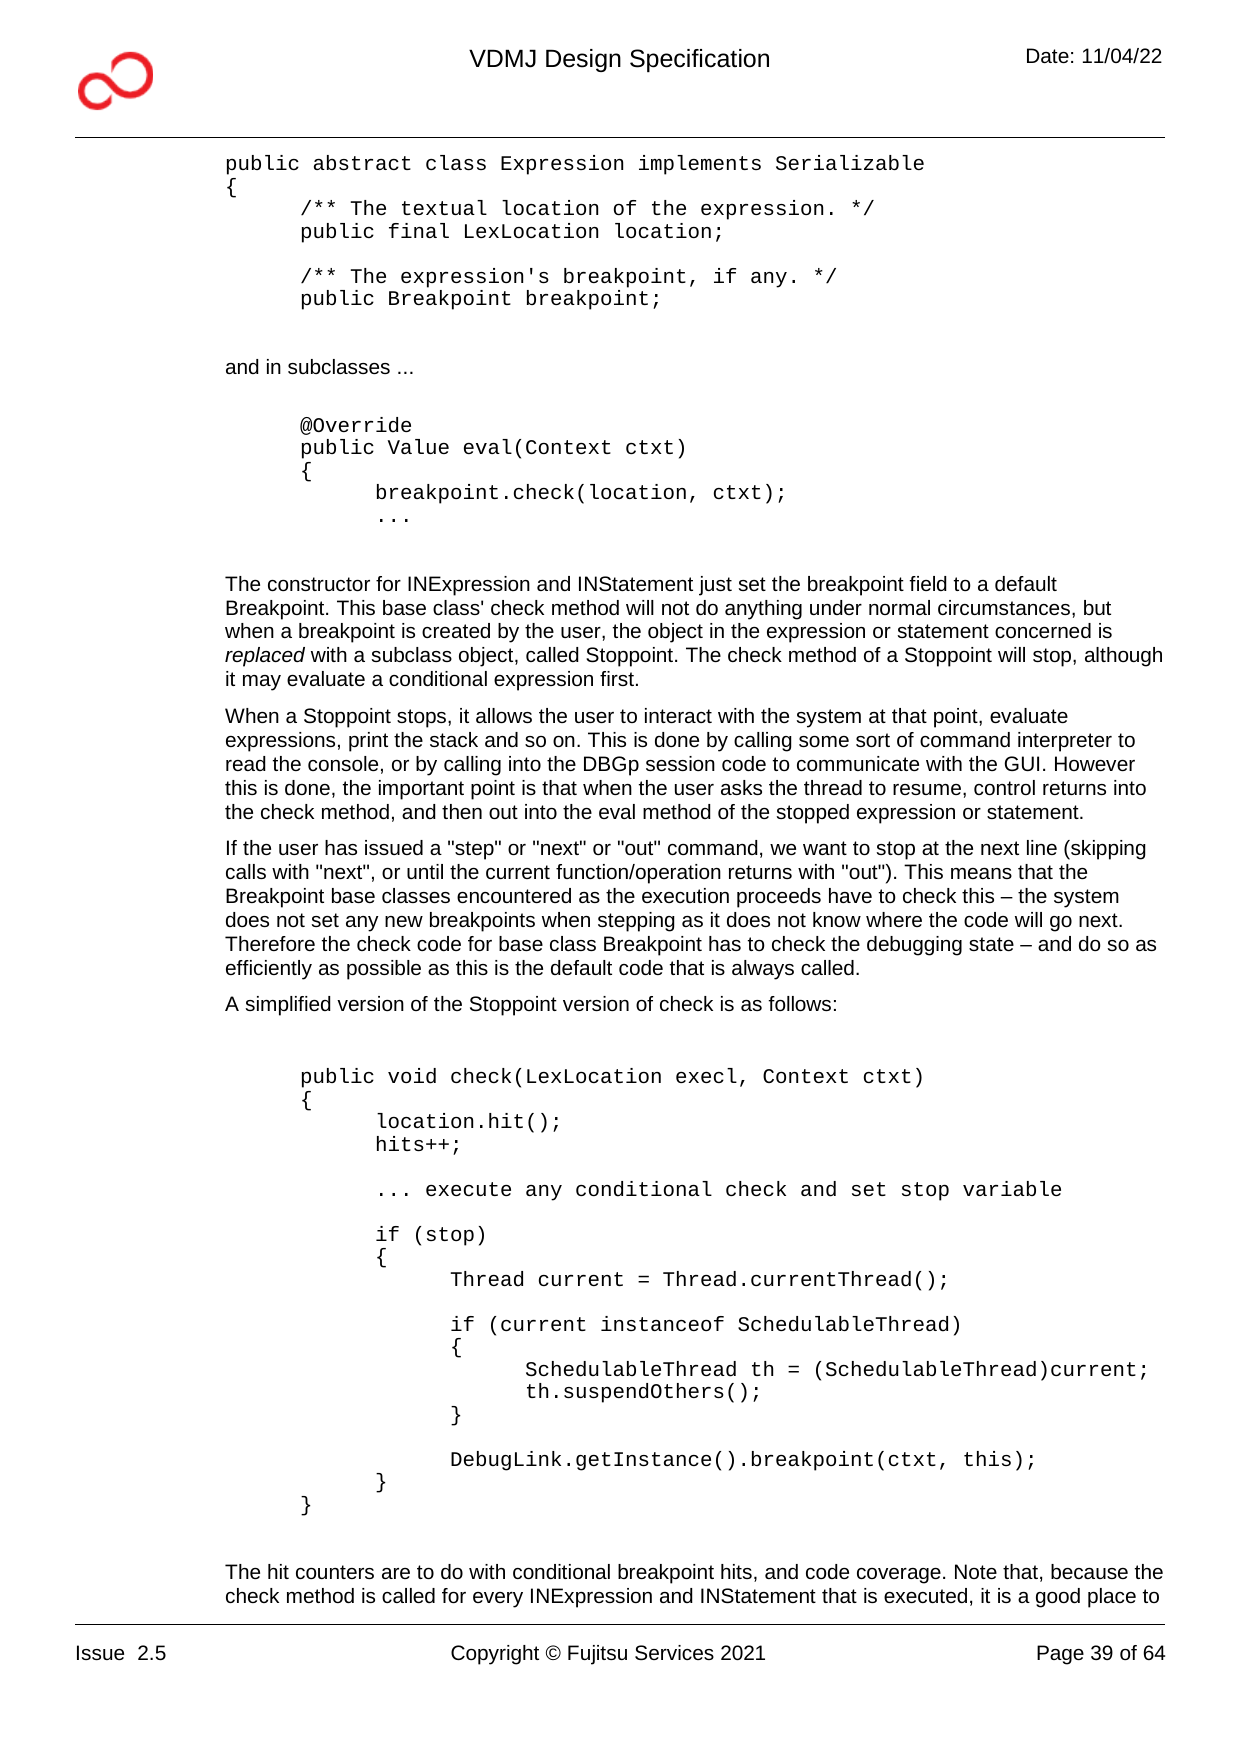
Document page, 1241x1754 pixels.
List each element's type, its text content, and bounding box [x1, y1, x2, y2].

text /** The expression's breakpoint, if any. */ [225, 265, 1165, 288]
text } [225, 1471, 1165, 1493]
text { [225, 1088, 1165, 1111]
text If the user has issued a "step" or "next" or "out" command, we want to stop at the next line (skipping calls with "next", or until the current function/operation returns with "out"). This means that the Breakpoint base classes encountered as the execution proceeds have to check this – the system does not set any new breakpoints when stepping as it does not know where the code will go next. Therefore the check code for base class Breakpoint has to check the debugging state – and do so as efficiently as possible as this is the default code that is always called. [225, 836, 1165, 980]
text hits++; [225, 1133, 1165, 1156]
text public final LexLocation location; [225, 220, 1165, 243]
text public Value eval(Context ctxt) [225, 437, 1165, 459]
text { [225, 1336, 1165, 1358]
text if (current instanceof SchedulableThread) [225, 1313, 1165, 1336]
text When a Stoppoint stops, it allows the user to interact with the system at that point, evaluate expressions, print the stack and so on. This is done by calling some sort of command interpreter to read the console, or by calling into the DBGp session code to communicate with the GUI. However this is done, the important point is that when the user asks the thread to resume, control returns into the check method, and then out into the eval method of the stopped expression or statement. [225, 704, 1165, 824]
text ... [225, 504, 1165, 527]
picture [78, 44, 153, 120]
text @Override [225, 414, 1165, 437]
text if (stop) [225, 1223, 1165, 1246]
text } [225, 1493, 1165, 1516]
text The constructor for INExpression and INStatement just set the breakpoint field to a default Breakpoint. This base class' check method will not do anything under normal circumstances, but when a breakpoint is created by the user, the object in the expression or statement concerned is replaced with a subclass object, called Stoppoint. The check method of a Stoppoint will stop, although it may evaluate a conditional expression first. [225, 572, 1165, 692]
text and in subclasses ... [225, 355, 1165, 379]
text { [225, 1246, 1165, 1268]
text public void check(LexLocation execl, Context ctxt) [225, 1066, 1165, 1088]
text DebugLink.getInstance().breakpoint(ctxt, this); [225, 1448, 1165, 1471]
text public Breakpoint breakpoint; [225, 288, 1165, 310]
text The hit counters are to do with conditional breakpoint hits, and code coverage. Note that, because the check method is called for every INExpression and INStatement that is executed, it is a good place to [225, 1561, 1165, 1608]
text location.hit(); [225, 1111, 1165, 1133]
text SchedulableThread th = (SchedulableThread)current; [225, 1358, 1165, 1381]
text } [225, 1403, 1165, 1426]
text ... execute any conditional check and set stop variable [225, 1178, 1165, 1201]
text { [225, 175, 1165, 198]
text { [225, 459, 1165, 482]
text th.suspendOthers(); [225, 1381, 1165, 1403]
text Thread current = Thread.currentThread(); [225, 1268, 1165, 1291]
text breakpoint.check(location, ctxt); [225, 482, 1165, 504]
text public abstract class Expression implements Serializable [225, 153, 1165, 175]
text /** The textual location of the expression. */ [225, 198, 1165, 220]
text A simplified version of the Stoppoint version of check is as follows: [225, 993, 1165, 1017]
